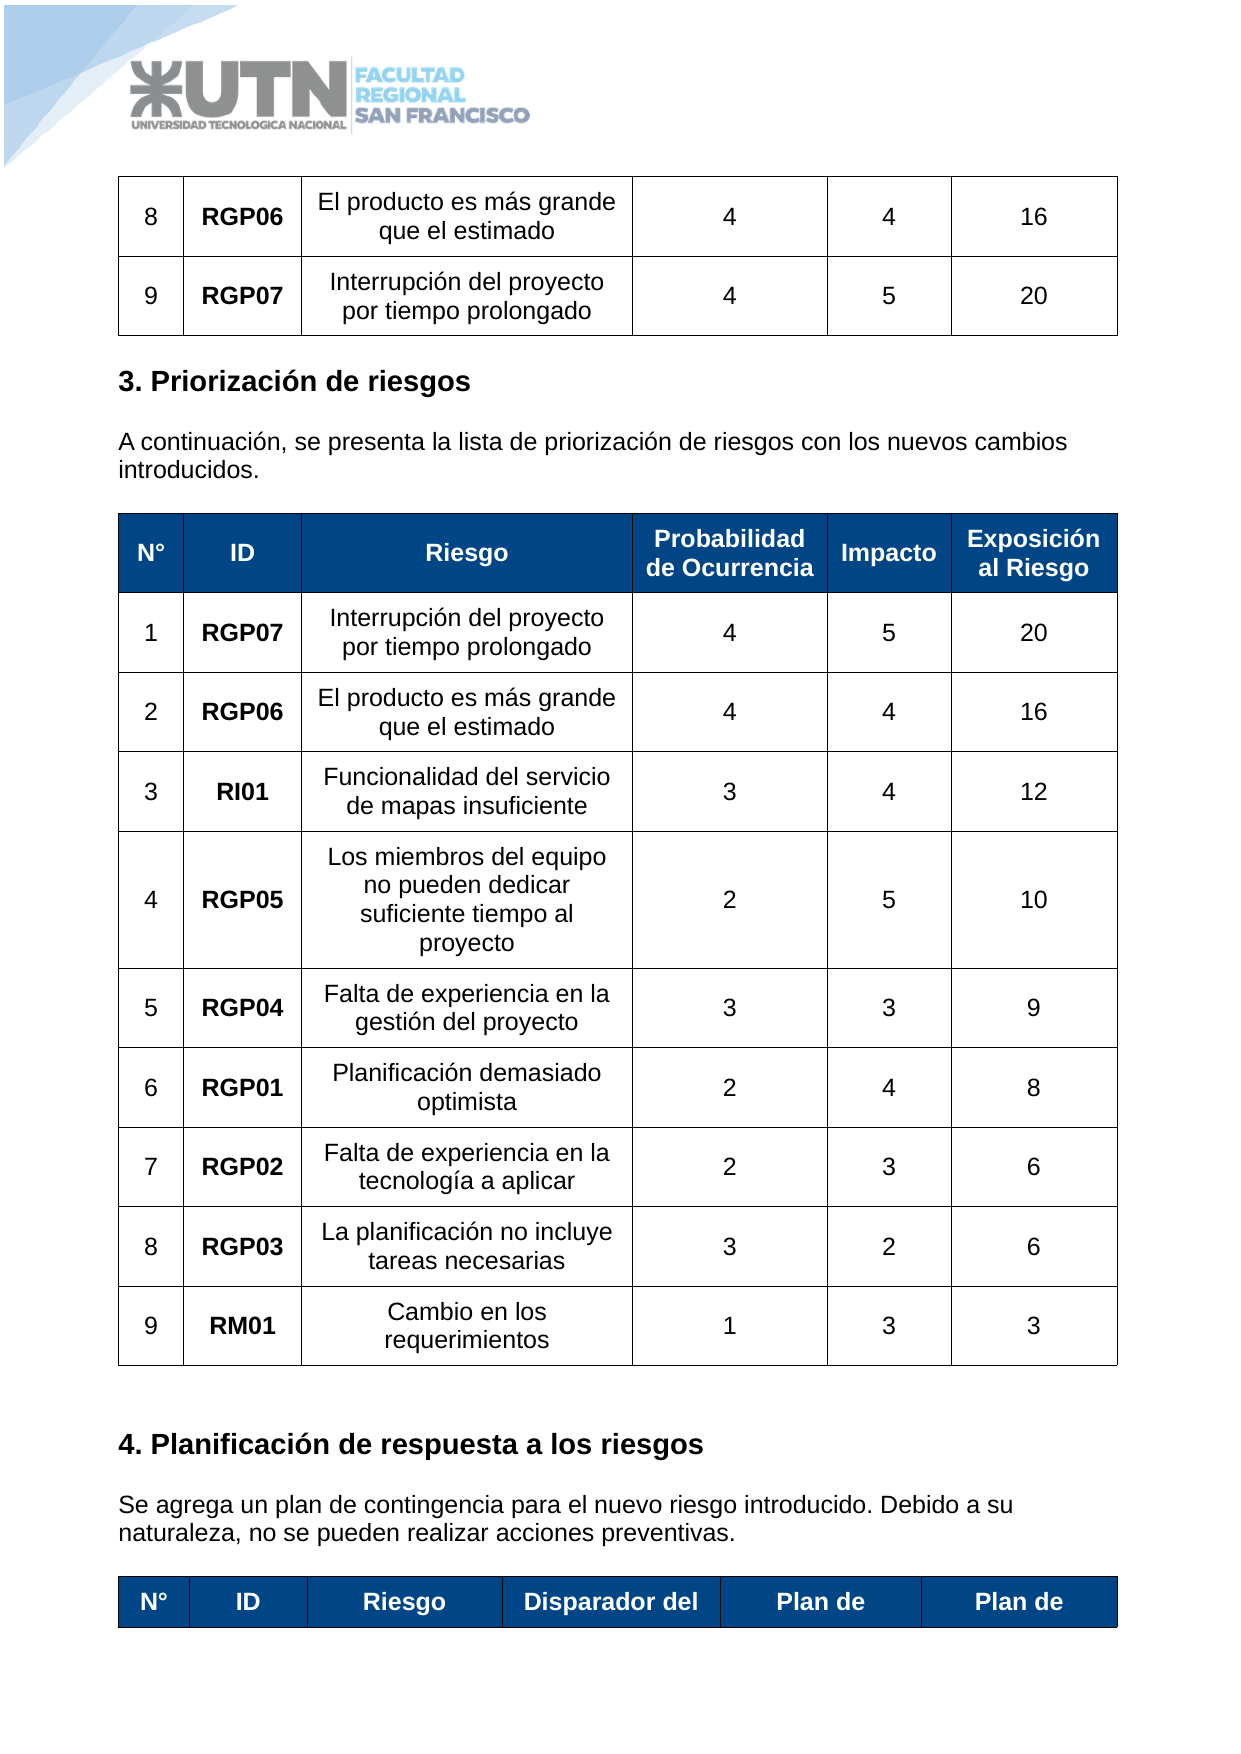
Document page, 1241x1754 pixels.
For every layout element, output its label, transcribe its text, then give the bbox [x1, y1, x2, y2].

table_cell 3 [119, 752, 183, 831]
text 3. Priorización de riesgos [118, 364, 1122, 398]
table_cell 2 [633, 1048, 827, 1127]
table_cell El producto es más grande que el estimado [302, 177, 632, 256]
table_cell RGP07 [184, 593, 301, 672]
table_cell 4 [633, 593, 827, 672]
table_cell 8 [119, 177, 183, 256]
table_cell RGP02 [184, 1128, 301, 1206]
table_header Impacto [828, 514, 951, 592]
table_cell 7 [119, 1128, 183, 1206]
table_cell Cambio en los requerimientos [302, 1287, 632, 1365]
picture [3, 5, 532, 169]
table_cell 4 [828, 752, 951, 831]
table_header Riesgo [308, 1577, 502, 1627]
table_cell 20 [952, 593, 1117, 672]
table_cell La planificación no incluye tareas necesarias [302, 1207, 632, 1286]
table_cell 9 [119, 1287, 183, 1365]
table_cell 16 [952, 177, 1117, 256]
table_header Disparador del [503, 1577, 720, 1627]
table_cell 3 [952, 1287, 1117, 1365]
table_cell 9 [119, 257, 183, 335]
table_header Riesgo [302, 514, 632, 592]
table_cell 6 [119, 1048, 183, 1127]
table_cell RGP06 [184, 673, 301, 751]
text A continuación, se presenta la lista de priorización de riesgos con los nuevos cambios introducidos. [118, 426, 1122, 484]
table_cell RGP03 [184, 1207, 301, 1286]
table_cell 12 [952, 752, 1117, 831]
table_cell 5 [828, 257, 951, 335]
table_cell 4 [828, 673, 951, 751]
table_header N° [119, 1577, 189, 1627]
table_header ID [190, 1577, 307, 1627]
table_cell Los miembros del equipo no pueden dedicar suficiente tiempo al proyecto [302, 832, 632, 968]
table_cell 20 [952, 257, 1117, 335]
table_cell 5 [119, 969, 183, 1047]
table_cell 3 [828, 969, 951, 1047]
table_cell Interrupción del proyecto por tiempo prolongado [302, 593, 632, 672]
table_cell El producto es más grande que el estimado [302, 673, 632, 751]
table_header N° [119, 514, 183, 592]
table_cell 4 [828, 177, 951, 256]
table_cell 1 [633, 1287, 827, 1365]
table_cell Falta de experiencia en la gestión del proyecto [302, 969, 632, 1047]
table_header Exposición al Riesgo [952, 514, 1117, 592]
table_cell 4 [119, 832, 183, 968]
table_cell 6 [952, 1128, 1117, 1206]
table_cell 5 [828, 593, 951, 672]
table_cell Planificación demasiado optimista [302, 1048, 632, 1127]
table_cell 10 [952, 832, 1117, 968]
table_cell 4 [633, 177, 827, 256]
table_cell 3 [828, 1287, 951, 1365]
table_header Probabilidad de Ocurrencia [633, 514, 827, 592]
table_cell Interrupción del proyecto por tiempo prolongado [302, 257, 632, 335]
table_cell 16 [952, 673, 1117, 751]
table_header ID [184, 514, 301, 592]
table_cell 9 [952, 969, 1117, 1047]
table_cell 8 [119, 1207, 183, 1286]
text Se agrega un plan de contingencia para el nuevo riesgo introducido. Debido a su naturaleza, no se pueden realizar acciones preventivas. [118, 1490, 1122, 1547]
table_cell RM01 [184, 1287, 301, 1365]
table_cell RGP05 [184, 832, 301, 968]
table_cell RGP01 [184, 1048, 301, 1127]
table_cell 3 [633, 969, 827, 1047]
table_cell Funcionalidad del servicio de mapas insuficiente [302, 752, 632, 831]
table_cell 6 [952, 1207, 1117, 1286]
table_cell 2 [633, 1128, 827, 1206]
table_header Plan de [721, 1577, 921, 1627]
table_cell 2 [828, 1207, 951, 1286]
table_cell 3 [633, 1207, 827, 1286]
table_cell 2 [119, 673, 183, 751]
table_cell RGP07 [184, 257, 301, 335]
table_cell 3 [828, 1128, 951, 1206]
table_cell RGP04 [184, 969, 301, 1047]
table_cell Falta de experiencia en la tecnología a aplicar [302, 1128, 632, 1206]
table_cell 3 [633, 752, 827, 831]
table_cell 2 [633, 832, 827, 968]
table_cell 4 [828, 1048, 951, 1127]
table_cell 4 [633, 673, 827, 751]
table_cell RI01 [184, 752, 301, 831]
table_cell 1 [119, 593, 183, 672]
table_cell 5 [828, 832, 951, 968]
text 4. Planificación de respuesta a los riesgos [118, 1427, 1122, 1461]
table_cell RGP06 [184, 177, 301, 256]
table_header Plan de [922, 1577, 1117, 1627]
table_cell 4 [633, 257, 827, 335]
table_cell 8 [952, 1048, 1117, 1127]
